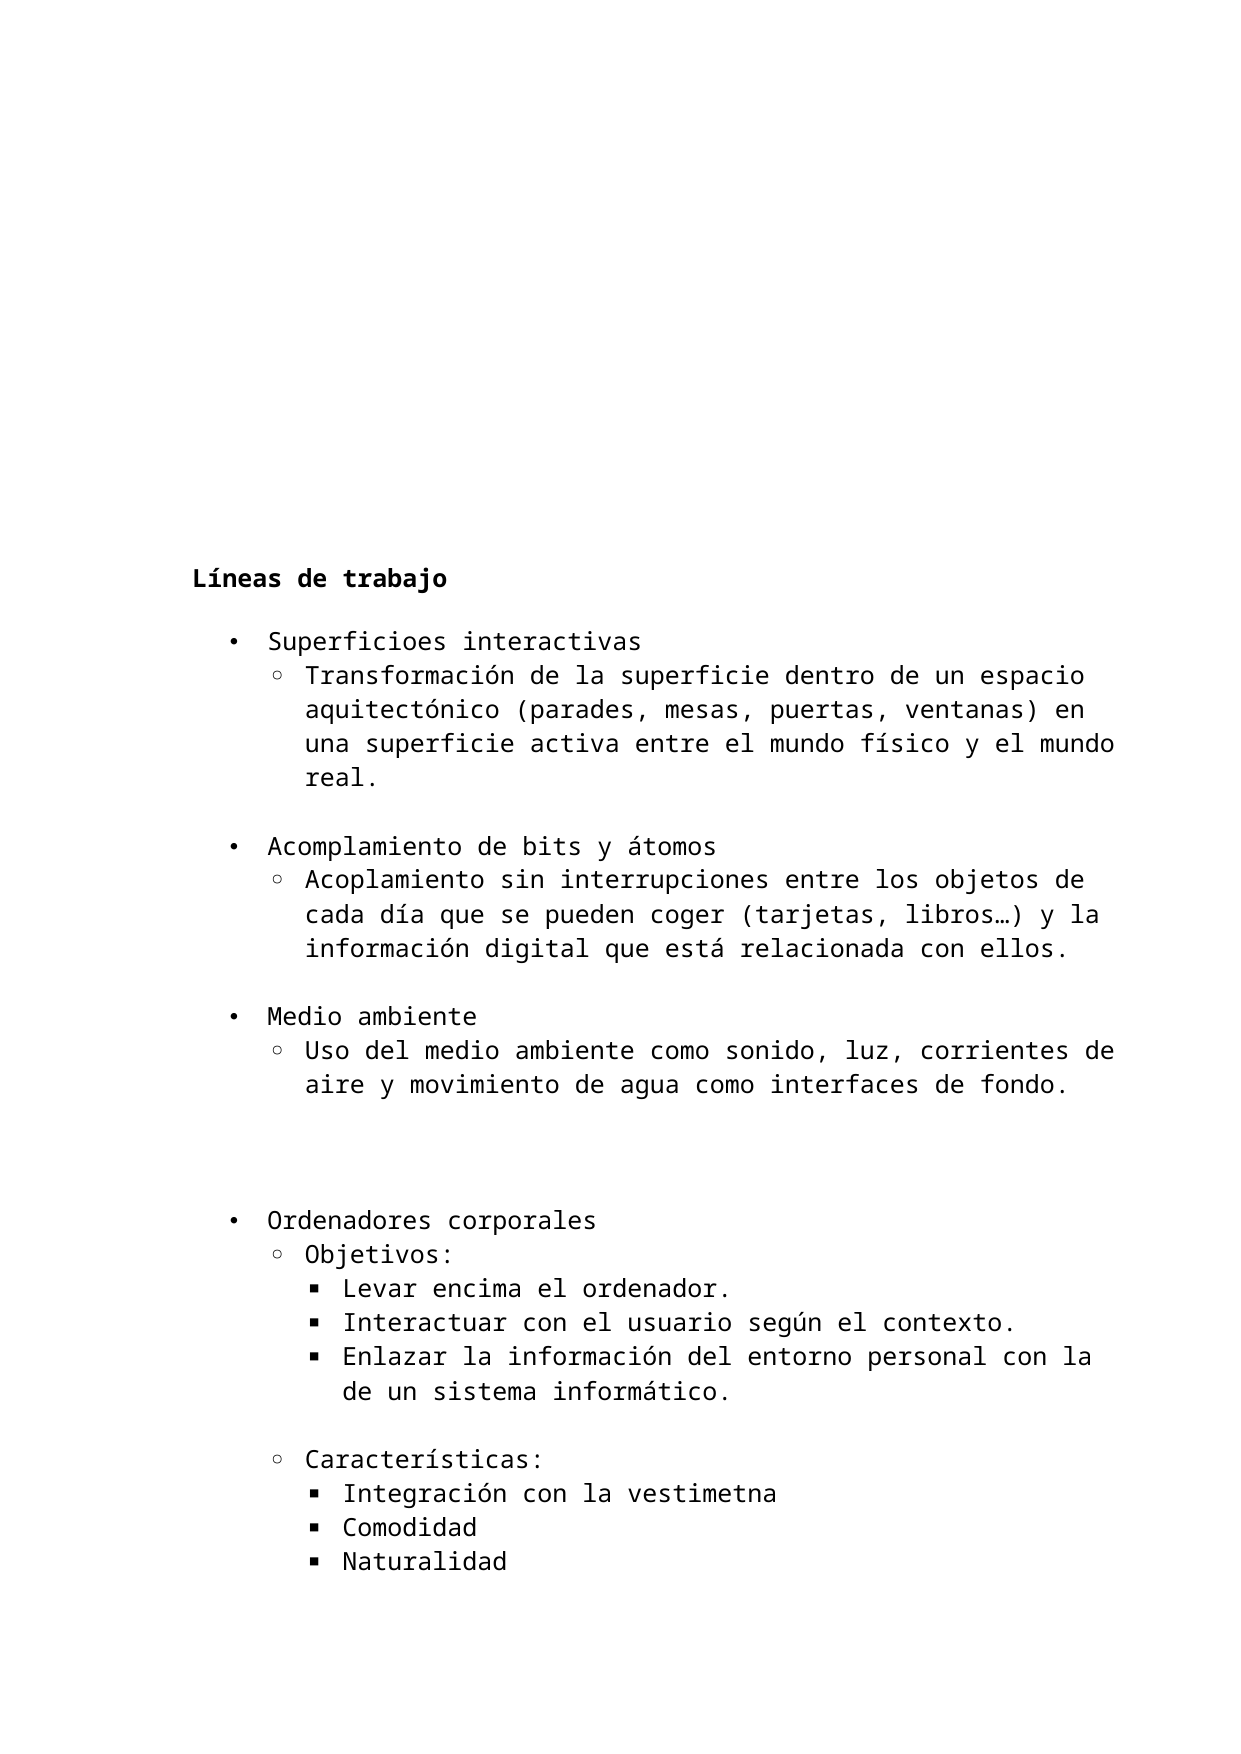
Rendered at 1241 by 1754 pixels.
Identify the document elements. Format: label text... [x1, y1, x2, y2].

list Acomplamiento de bits y átomos [229, 828, 1122, 862]
list Levar encima el ordenador. [304, 1271, 1122, 1305]
list Superficioes interactivas [229, 624, 1122, 658]
list Transformación de la superficie dentro de un espacio aquitectónico (parades, mesas, puertas, ventanas) en una superficie activa entre el mundo físico y el mundo real. [267, 658, 1122, 794]
list Enlazar la información del entorno personal con la de un sistema informático. [304, 1339, 1122, 1407]
list Objetivos: [267, 1237, 1122, 1271]
list Características: [267, 1441, 1122, 1475]
list Comodidad [304, 1509, 1122, 1543]
list Acoplamiento sin interrupciones entre los objetos de cada día que se pueden coger (tarjetas, libros…) y la información digital que está relacionada con ellos. [267, 862, 1122, 964]
list Uso del medio ambiente como sonido, luz, corrientes de aire y movimiento de agua como interfaces de fondo. [267, 1032, 1122, 1101]
list Integración con la vestimetna [304, 1475, 1122, 1509]
list Medio ambiente [229, 998, 1122, 1032]
text Líneas de trabajo [118, 561, 1122, 595]
list Ordenadores corporales [229, 1203, 1122, 1237]
list Naturalidad [304, 1543, 1122, 1577]
list Interactuar con el usuario según el contexto. [304, 1305, 1122, 1339]
